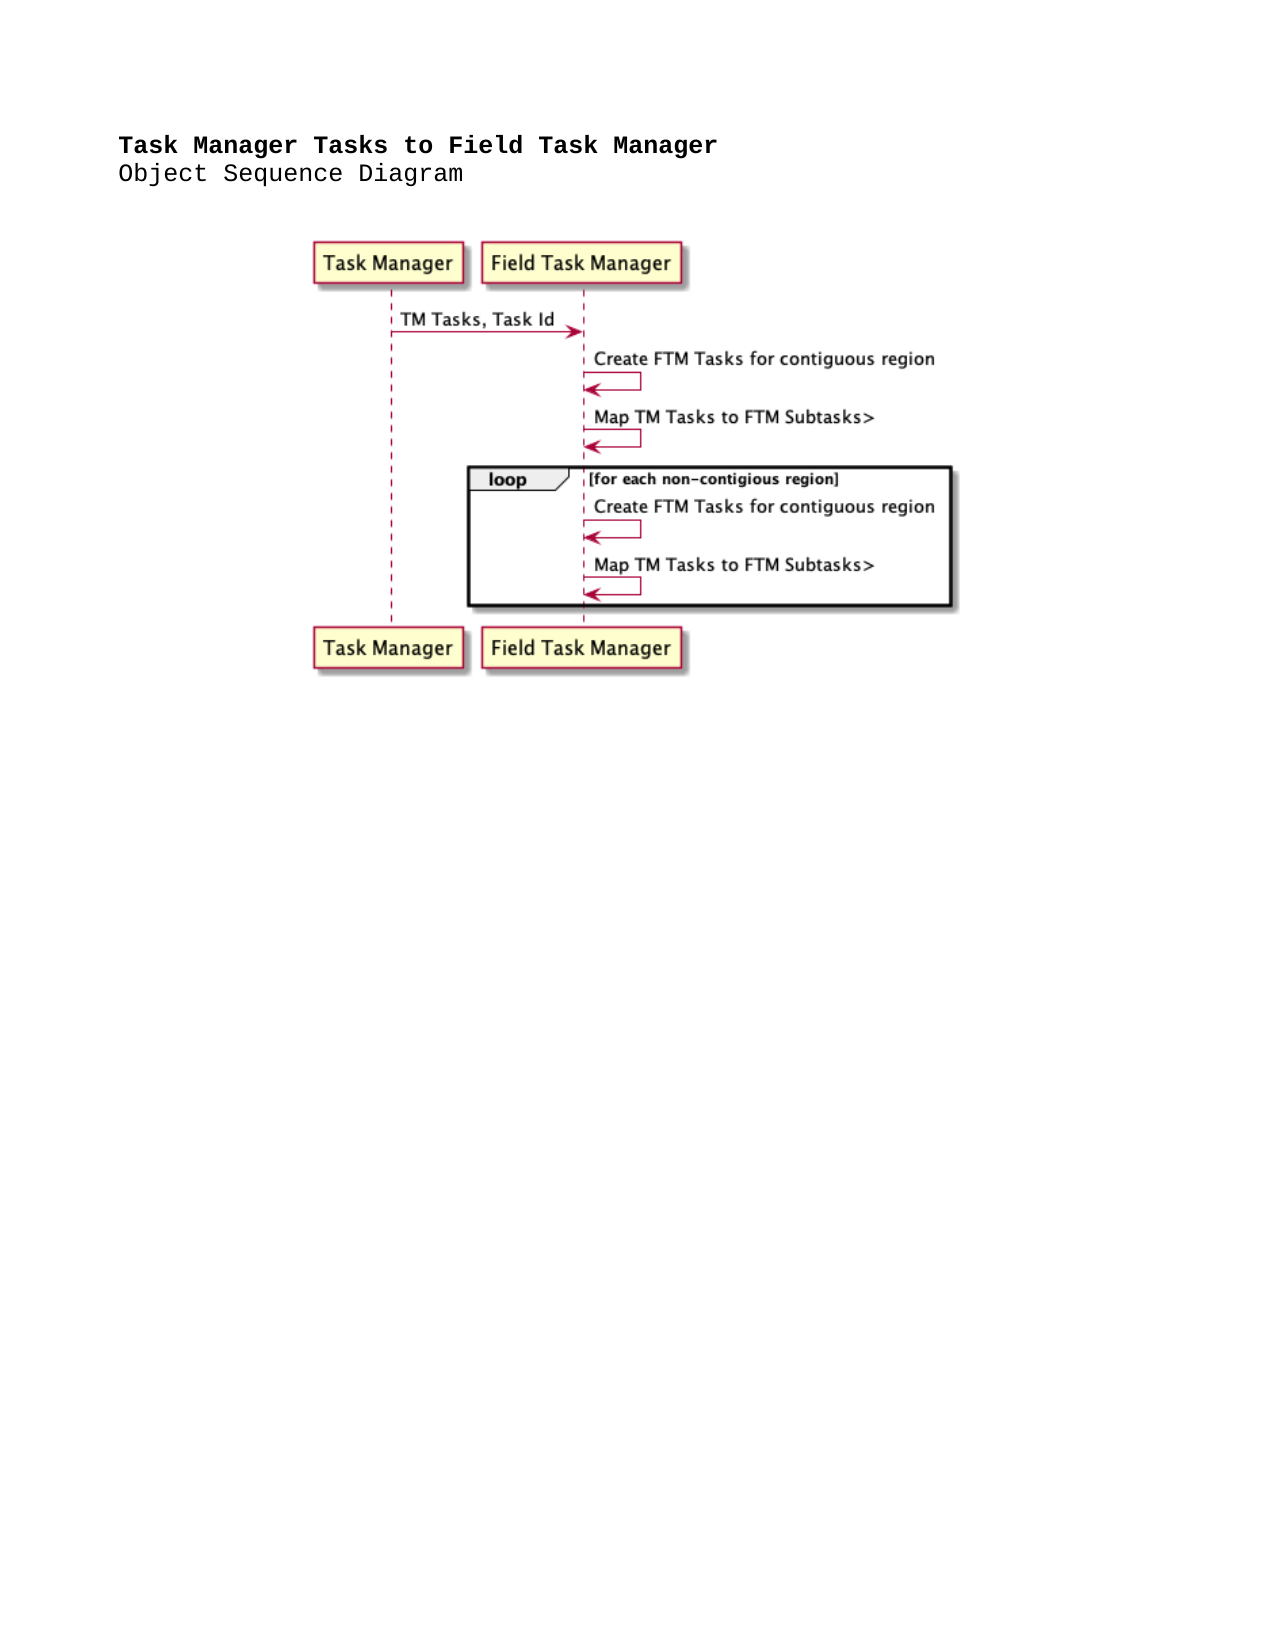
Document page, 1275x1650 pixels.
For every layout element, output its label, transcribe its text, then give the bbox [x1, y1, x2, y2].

picture [307, 235, 968, 685]
subtitle Task Manager Tasks to Field Task Manager Object Sequence Diagram [118, 133, 1157, 223]
